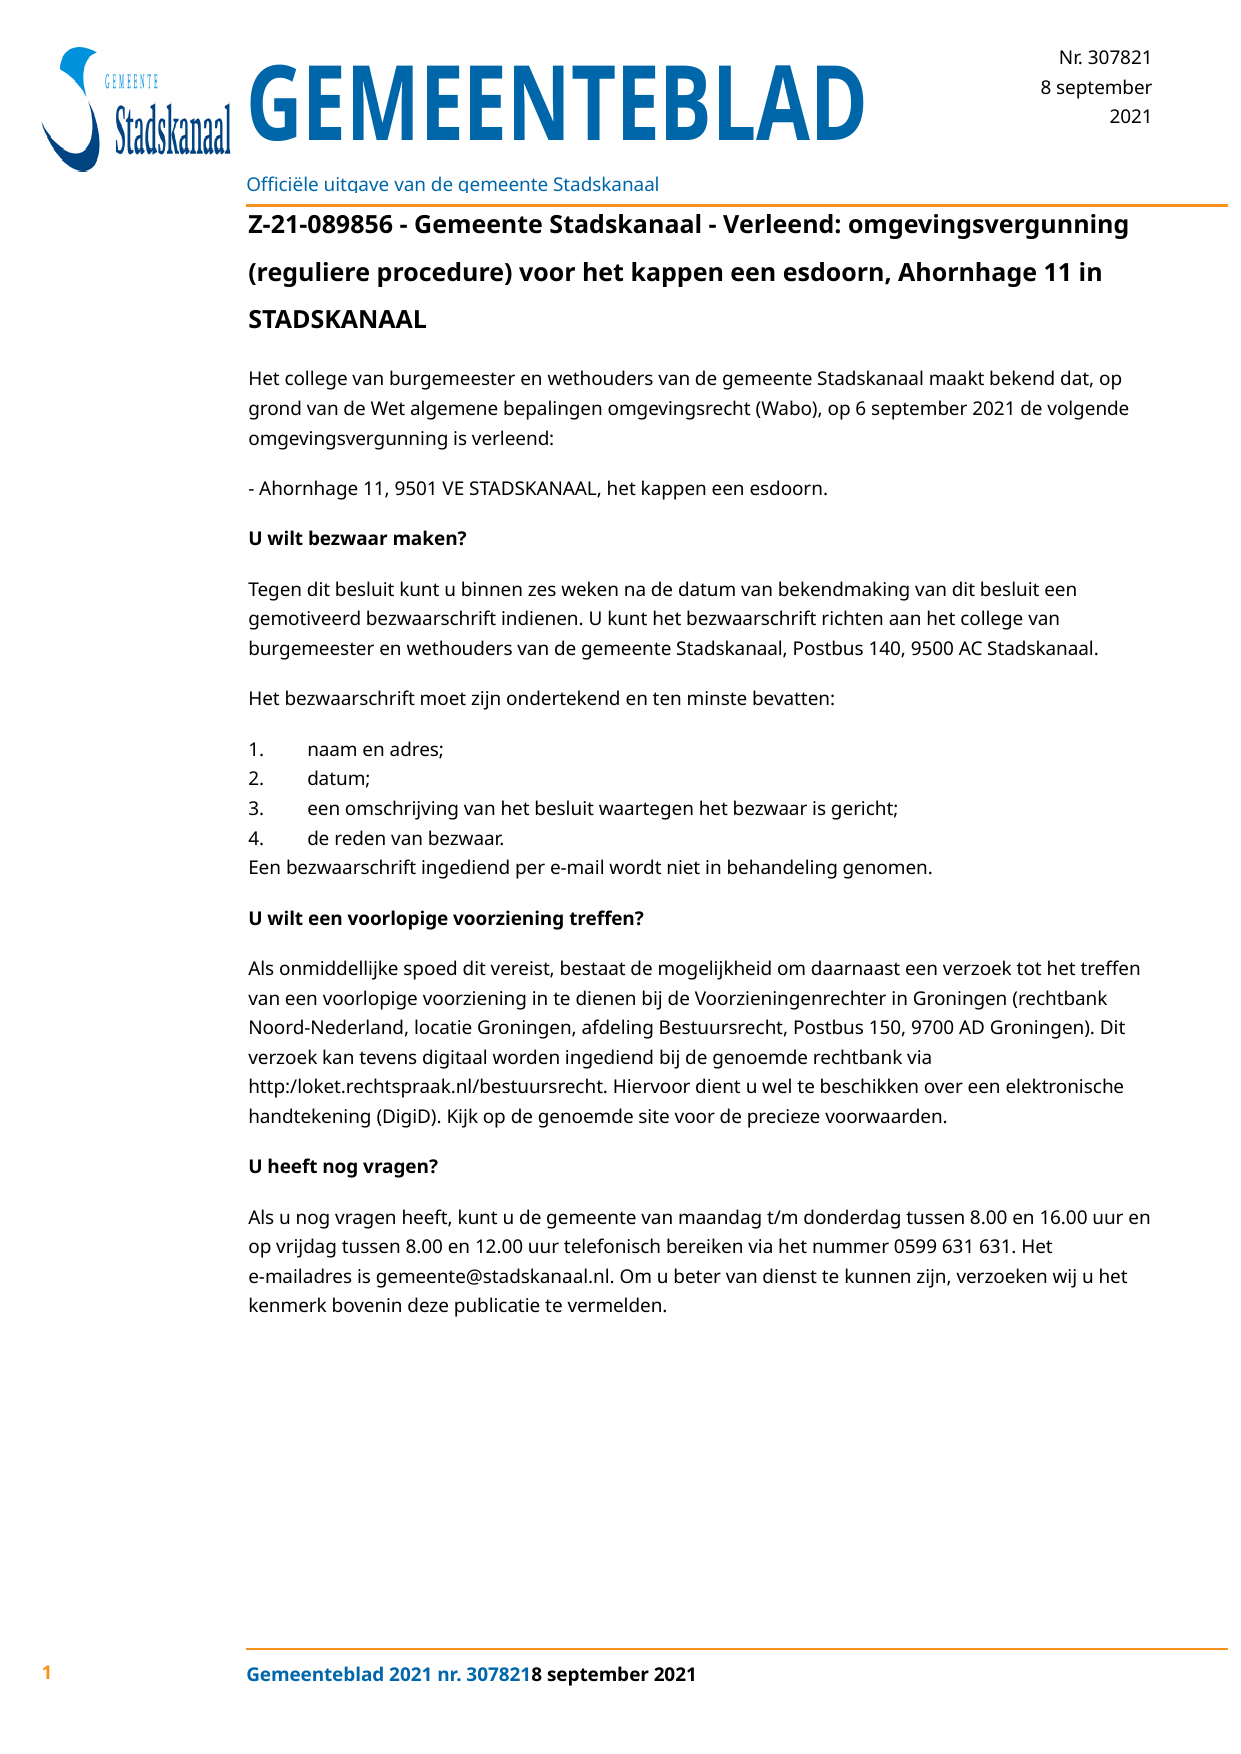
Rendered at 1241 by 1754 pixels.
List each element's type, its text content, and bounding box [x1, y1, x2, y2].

list een omschrijving van het besluit waartegen het bezwaar is gericht; [248, 795, 1152, 821]
text U heeft nog vragen? [248, 1153, 1152, 1179]
list de reden van bezwaar. [248, 825, 1152, 850]
text U wilt bezwaar maken? [248, 526, 1152, 551]
text - Ahornhage 11, 9501 VE STADSKANAAL, het kappen een esdoorn. [248, 475, 1152, 501]
list datum; [248, 766, 1152, 791]
text Het college van burgemeester en wethouders van de gemeente Stadskanaal maakt bekend dat, op grond van de Wet algemene bepalingen omgevingsrecht (Wabo), op 6 september 2021 de volgende omgevingsvergunning is verleend: [248, 366, 1152, 450]
text Tegen dit besluit kunt u binnen zes weken na de datum van bekendmaking van dit besluit een gemotiveerd bezwaarschrift indienen. U kunt het bezwaarschrift richten aan het college van burgemeester en wethouders van de gemeente Stadskanaal, Postbus 140, 9500 AC Stadskanaal. [248, 576, 1152, 661]
text U wilt een voorlopige voorziening treffen? [248, 905, 1152, 930]
picture [41, 47, 231, 172]
list naam en adres; [248, 736, 1152, 762]
text Als onmiddellijke spoed dit vereist, bestaat de mogelijkheid om daarnaast een verzoek tot het treffen van een voorlopige voorziening in te dienen bij de Voorzieningenrechter in Groningen (rechtbank Noord-Nederland, locatie Groningen, afdeling Bestuursrecht, Postbus 150, 9700 AD Groningen). Dit verzoek kan tevens digitaal worden ingediend bij de genoemde rechtbank via http:/loket.rechtspraak.nl/bestuursrecht. Hiervoor dient u wel te beschikken over een elektronische handtekening (DigiD). Kijk op de genoemde site voor de precieze voorwaarden. [248, 955, 1152, 1129]
text Een bezwaarschrift ingediend per e-mail wordt niet in behandeling genomen. [248, 854, 1152, 880]
text Als u nog vragen heeft, kunt u de gemeente van maandag t/m donderdag tussen 8.00 en 16.00 uur en op vrijdag tussen 8.00 en 12.00 uur telefonisch bereiken via het nummer 0599 631 631. Het e‑mailadres is gemeente@stadskanaal.nl. Om u beter van dienst te kunnen zijn, verzoeken wij u het kenmerk bovenin deze publicatie te vermelden. [248, 1204, 1152, 1318]
text Z-21-089856 - Gemeente Stadskanaal - Verleend: omgevingsvergunning (reguliere procedure) voor het kappen een esdoorn, Ahornhage 11 in STADSKANAAL [248, 207, 1152, 336]
text Het bezwaarschrift moet zijn ondertekend en ten minste bevatten: [248, 686, 1152, 711]
